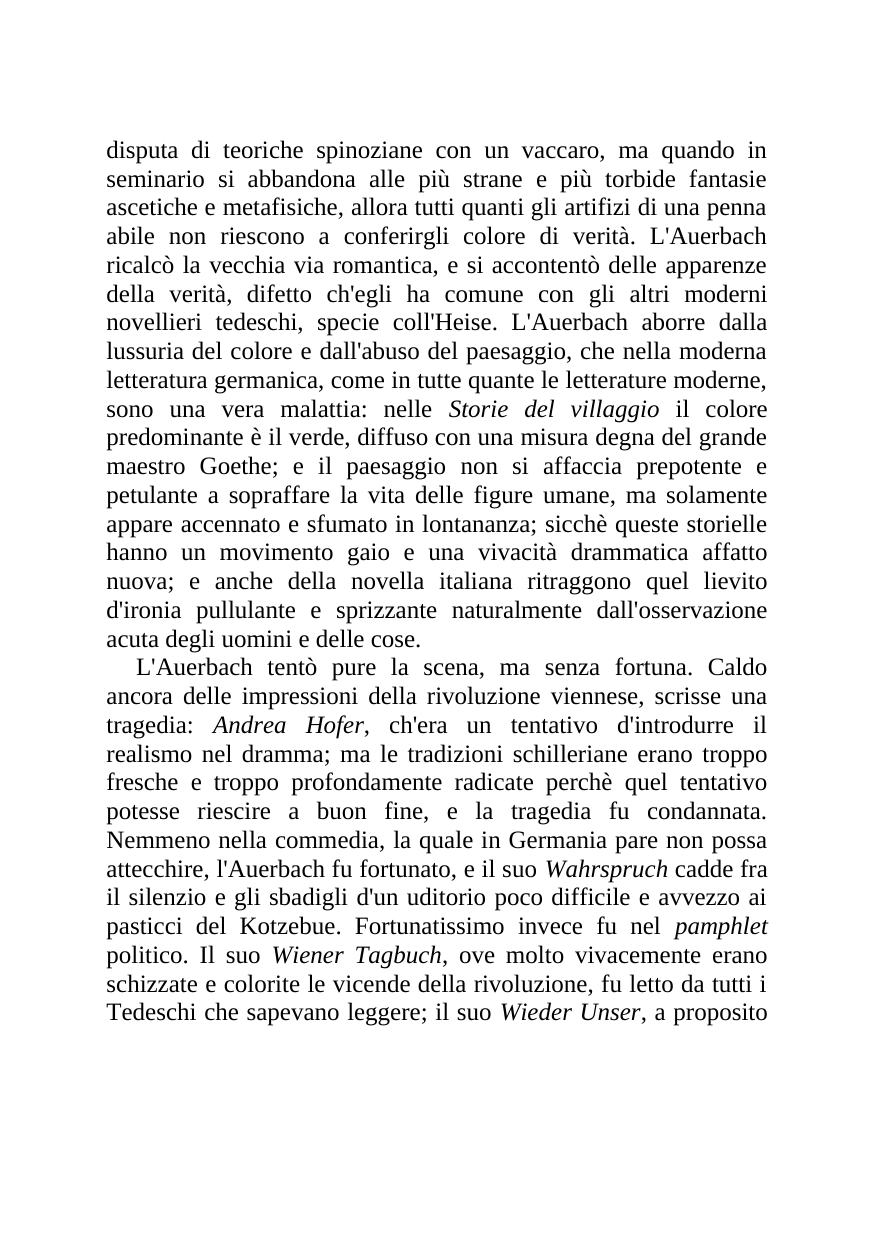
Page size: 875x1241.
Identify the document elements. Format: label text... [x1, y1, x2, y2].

text L'Auerbach tentò pure la scena, ma senza fortuna. Caldo ancora delle impressioni della rivoluzione viennese, scrisse una tragedia: Andrea Hofer, ch'era un tentativo d'introdurre il realismo nel dramma; ma le tradizioni schilleriane erano troppo fresche e troppo profondamente radicate perchè quel tentativo potesse riescire a buon fine, e la tragedia fu condannata. Nemmeno nella commedia, la quale in Germania pare non possa attecchire, l'Auerbach fu fortunato, e il suo Wahrspruch cadde fra il silenzio e gli sbadigli d'un uditorio poco difficile e avvezzo ai pasticci del Kotzebue. Fortunatissimo invece fu nel pamphlet politico. Il suo Wiener Tagbuch, ove molto vivacemente erano schizzate e colorite le vicende della rivoluzione, fu letto da tutti i Tedeschi che sapevano leggere; il suo Wieder Unser, a proposito [106, 652, 768, 1026]
text disputa di teoriche spinoziane con un vaccaro, ma quando in seminario si abbandona alle più strane e più torbide fantasie ascetiche e metafisiche, allora tutti quanti gli artifizi di una penna abile non riescono a conferirgli colore di verità. L'Auerbach ricalcò la vecchia via romantica, e si accontentò delle apparenze della verità, difetto ch'egli ha comune con gli altri moderni novellieri tedeschi, specie coll'Heise. L'Auerbach aborre dalla lussuria del colore e dall'abuso del paesaggio, che nella moderna letteratura germanica, come in tutte quante le letterature moderne, sono una vera malattia: nelle Storie del villaggio il colore predominante è il verde, diffuso con una misura degna del grande maestro Goethe; e il paesaggio non si affaccia prepotente e petulante a sopraffare la vita delle figure umane, ma solamente appare accennato e sfumato in lontananza; sicchè queste storielle hanno un movimento gaio e una vivacità drammatica affatto nuova; e anche della novella italiana ritraggono quel lievito d'ironia pullulante e sprizzante naturalmente dall'osservazione acuta degli uomini e delle cose. [106, 135, 768, 652]
